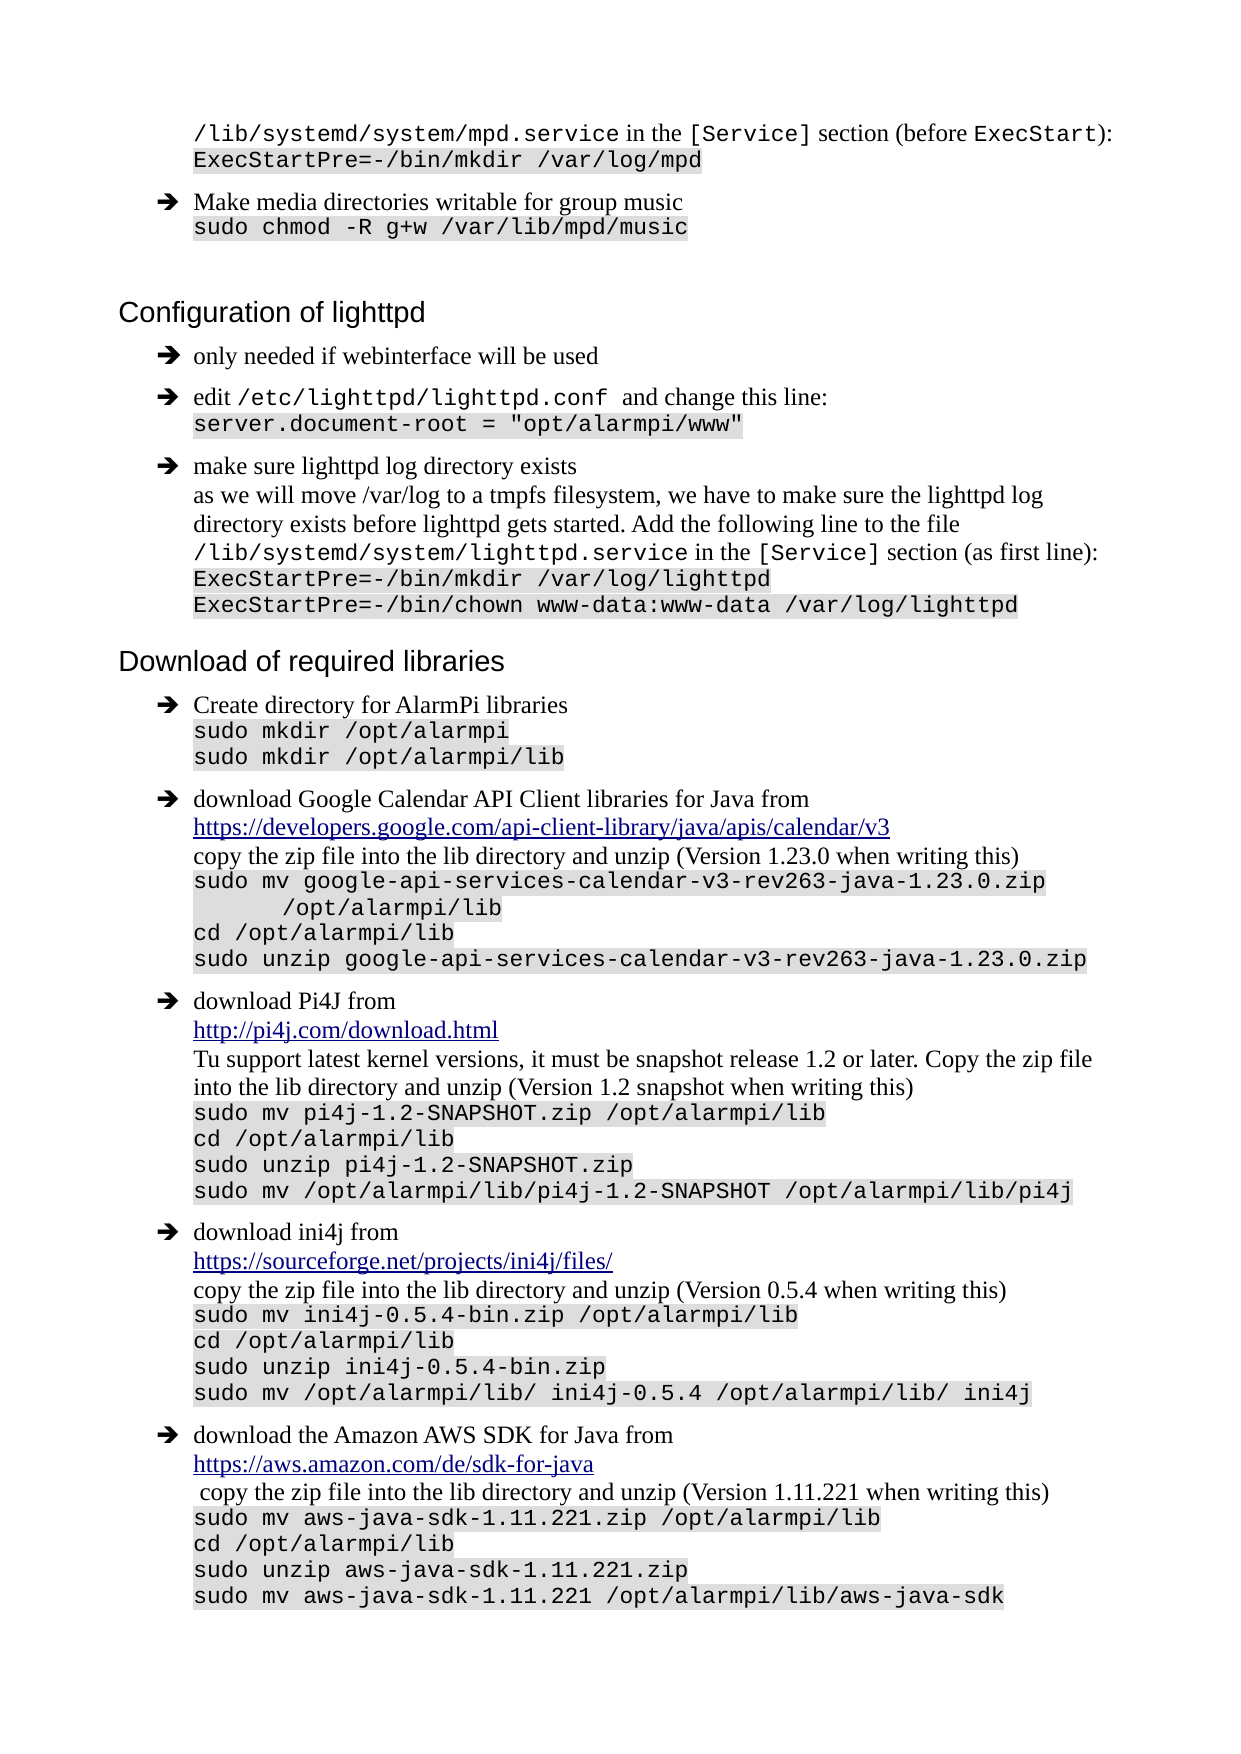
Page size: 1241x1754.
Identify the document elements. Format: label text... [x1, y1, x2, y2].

list Make media directories writable for group music sudo chmod -R g+w /var/lib/mpd/music [156, 187, 1122, 270]
list download Google Calendar API Client libraries for Java from https://developers.google.com/api-client-library/java/apis/calendar/v3 copy the zip file into the lib directory and unzip (Version 1.23.0 when writing this) sudo mv google-api-services-calendar-v3-rev263-java-1.23.0.zip /opt/alarmpi/lib cd /opt/alarmpi/lib sudo unzip google-api-services-calendar-v3-rev263-java-1.23.0.zip [156, 784, 1122, 974]
list only needed if webinterface will be used [156, 341, 1122, 370]
list Create directory for AlarmPi libraries sudo mkdir /opt/alarmpi sudo mkdir /opt/alarmpi/lib [156, 691, 1122, 771]
list download the Amazon AWS SDK for Java from https://aws.amazon.com/de/sdk-for-java copy the zip file into the lib directory and unzip (Version 1.11.221 when writing this) sudo mv aws-java-sdk-1.11.221.zip /opt/alarmpi/lib cd /opt/alarmpi/lib sudo unzip aws-java-sdk-1.11.221.zip sudo mv aws-java-sdk-1.11.221 /opt/alarmpi/lib/aws-java-sdk [156, 1420, 1122, 1610]
list make sure lighttpd log directory exists as we will move /var/log to a tmpfs filesystem, we have to make sure the lighttpd log directory exists before lighttpd gets started. Add the following line to the file /lib/systemd/system/lighttpd.service in the [Service] section (as first line): ExecStartPre=-/bin/mkdir /var/log/lighttpd ExecStartPre=-/bin/chown www-data:www-data /var/log/lighttpd [156, 451, 1122, 619]
list download Pi4J from http://pi4j.com/download.html Tu support latest kernel versions, it must be snapshot release 1.2 or later. Copy the zip file into the lib directory and unzip (Version 1.2 snapshot when writing this) sudo mv pi4j-1.2-SNAPSHOT.zip /opt/alarmpi/lib cd /opt/alarmpi/lib sudo unzip pi4j-1.2-SNAPSHOT.zip sudo mv /opt/alarmpi/lib/pi4j-1.2-SNAPSHOT /opt/alarmpi/lib/pi4j [156, 986, 1122, 1205]
list download ini4j from https://sourceforge.net/projects/ini4j/files/ copy the zip file into the lib directory and unzip (Version 0.5.4 when writing this) sudo mv ini4j-0.5.4-bin.zip /opt/alarmpi/lib cd /opt/alarmpi/lib sudo unzip ini4j-0.5.4-bin.zip sudo mv /opt/alarmpi/lib/ ini4j-0.5.4 /opt/alarmpi/lib/ ini4j [156, 1217, 1122, 1407]
list /lib/systemd/system/mpd.service in the [Service] section (before ExecStart): ExecStartPre=-/bin/mkdir /var/log/mpd [156, 118, 1122, 174]
list edit /etc/lighttpd/lighttpd.conf and change this line: server.document-root = "opt/alarmpi/www" [156, 382, 1122, 439]
subtitle Configuration of lighttpd [118, 295, 1122, 329]
subtitle Download of required libraries [118, 644, 1122, 678]
